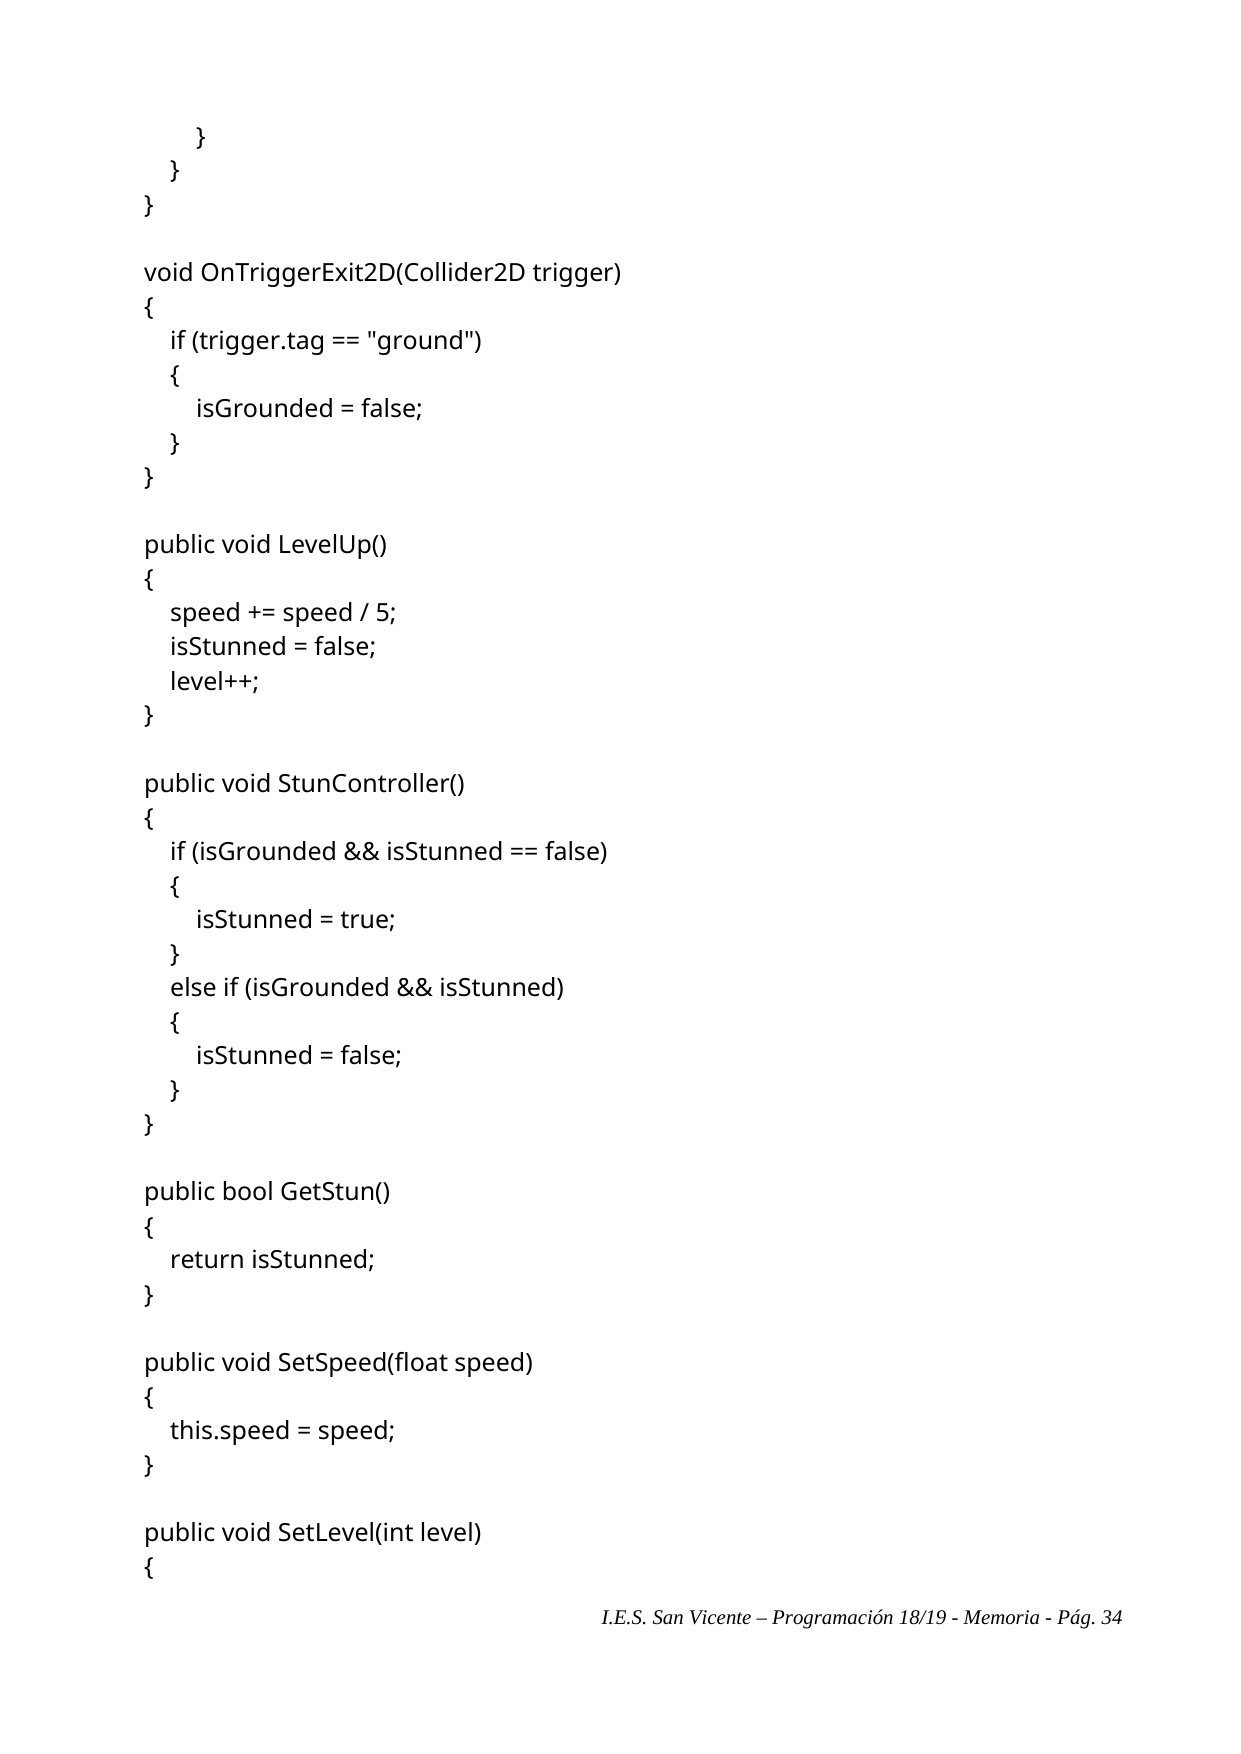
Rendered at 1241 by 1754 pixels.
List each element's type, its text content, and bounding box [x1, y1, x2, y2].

text public void SetLevel(int level) [118, 1515, 1122, 1549]
text else if (isGrounded && isStunned) [118, 970, 1122, 1004]
text public void LevelUp() [118, 527, 1122, 561]
text } [118, 152, 1122, 186]
text { [118, 1378, 1122, 1412]
text } [118, 936, 1122, 970]
text { [118, 288, 1122, 322]
text isGrounded = false; [118, 391, 1122, 425]
text { [118, 799, 1122, 833]
text if (isGrounded && isStunned == false) [118, 833, 1122, 867]
text if (trigger.tag == "ground") [118, 322, 1122, 357]
text isStunned = true; [118, 902, 1122, 936]
text } [118, 459, 1122, 493]
text void OnTriggerExit2D(Collider2D trigger) [118, 254, 1122, 288]
text { [118, 1208, 1122, 1242]
text { [118, 1004, 1122, 1038]
text } [118, 1106, 1122, 1140]
text } [118, 118, 1122, 152]
text { [118, 561, 1122, 595]
text public void SetSpeed(float speed) [118, 1344, 1122, 1378]
text } [118, 1072, 1122, 1106]
text isStunned = false; [118, 629, 1122, 663]
text } [118, 186, 1122, 220]
text return isStunned; [118, 1242, 1122, 1276]
text level++; [118, 663, 1122, 697]
text } [118, 1447, 1122, 1481]
text public bool GetStun() [118, 1174, 1122, 1208]
text speed += speed / 5; [118, 595, 1122, 629]
text this.speed = speed; [118, 1412, 1122, 1447]
text { [118, 1549, 1122, 1583]
text { [118, 867, 1122, 902]
text } [118, 1276, 1122, 1310]
text isStunned = false; [118, 1038, 1122, 1072]
text public void StunController() [118, 765, 1122, 799]
text { [118, 357, 1122, 391]
text } [118, 425, 1122, 459]
text } [118, 697, 1122, 731]
